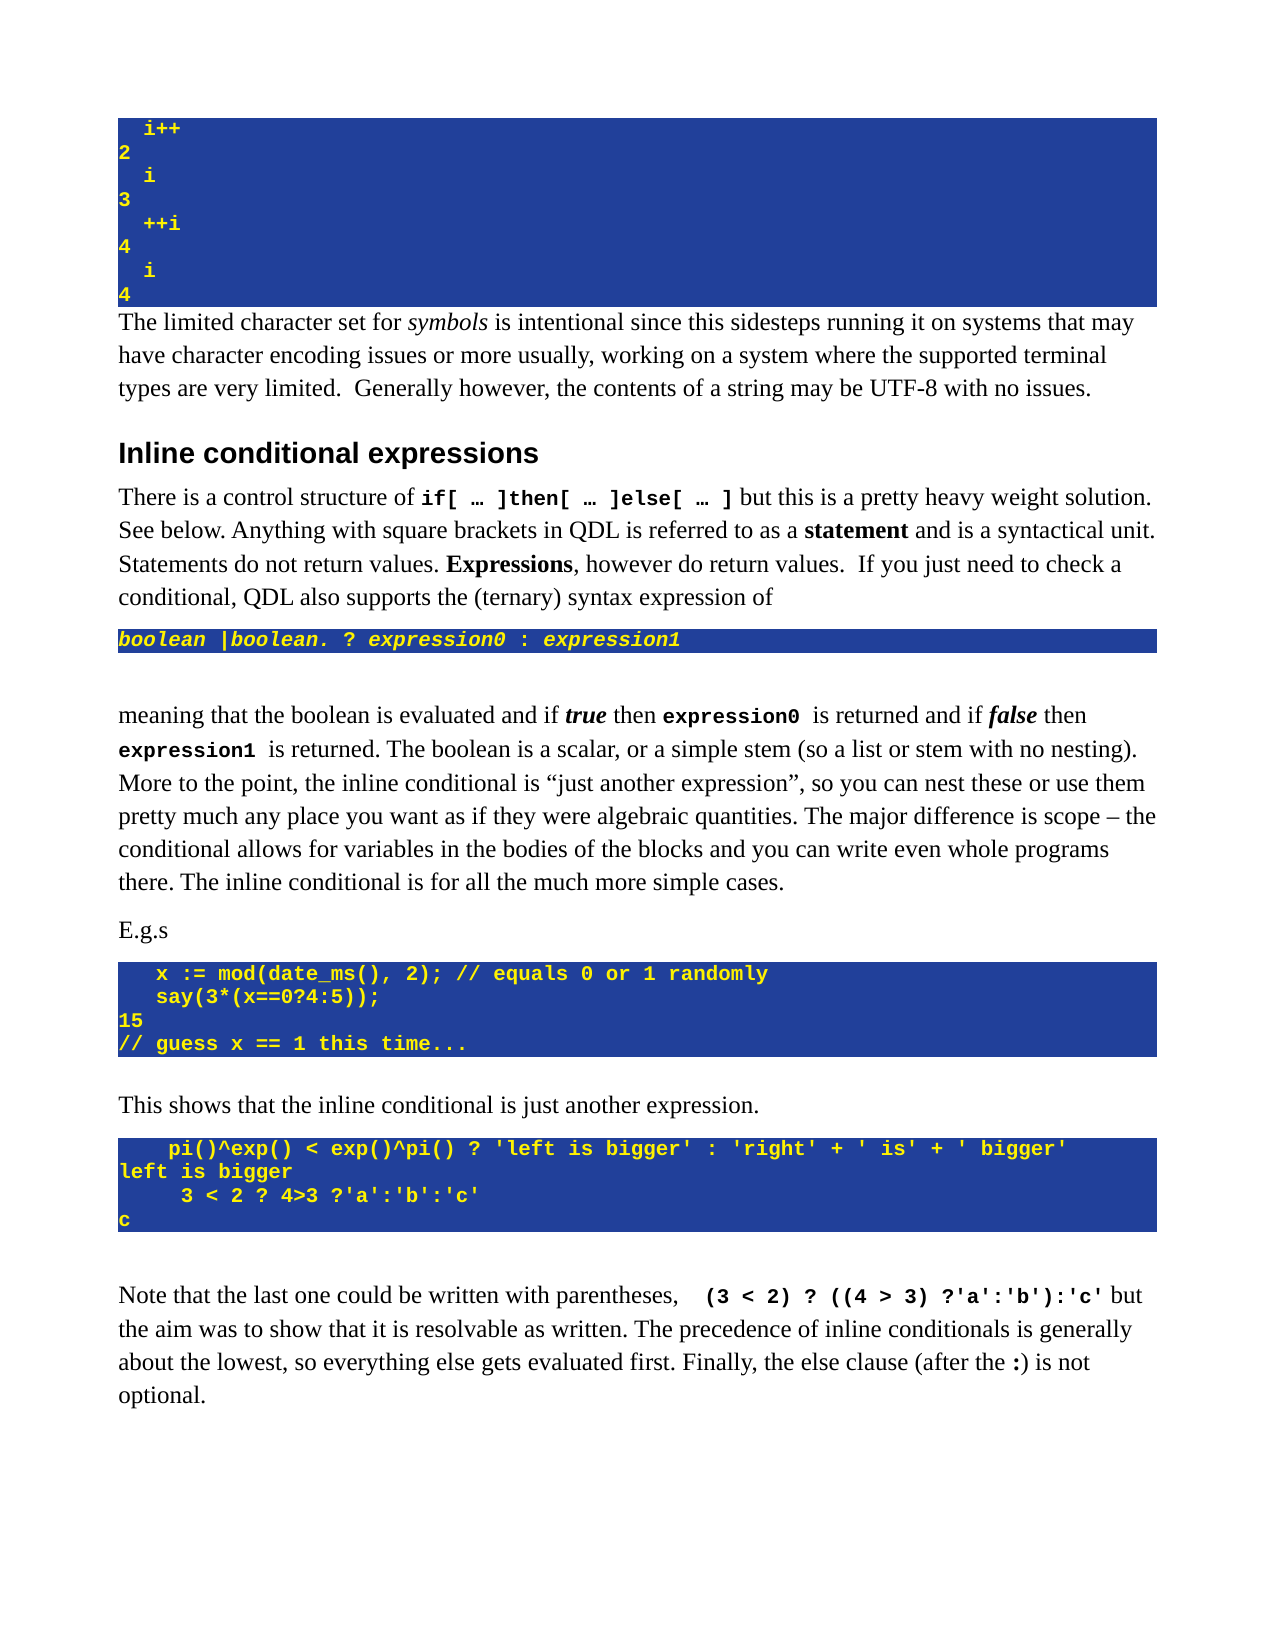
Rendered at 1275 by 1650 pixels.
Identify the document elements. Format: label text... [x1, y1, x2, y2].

text E.g.s [118, 915, 1157, 944]
text c [118, 1209, 1157, 1232]
text There is a control structure of if[ … ]then[ … ]else[ … ] but this is a pretty heavy weight solution. See below. Anything with square brackets in QDL is referred to as a statement and is a syntactical unit. Statements do not return values. Expressions, however do return values. If you just need to check a conditional, QDL also supports the (ternary) syntax expression of [118, 482, 1157, 610]
text // guess x == 1 this time... [118, 1033, 1157, 1057]
text say(3*(x==0?4:5)); [118, 986, 1157, 1010]
text pi()^exp() < exp()^pi() ? 'left is bigger' : 'right' + ' is' + ' bigger' [118, 1138, 1157, 1161]
text x := mod(date_ms(), 2); // equals 0 or 1 randomly [118, 962, 1157, 986]
text left is bigger [118, 1161, 1157, 1185]
text 4 [118, 236, 1157, 260]
text ++i [118, 213, 1157, 236]
text 15 [118, 1010, 1157, 1033]
text 3 [118, 189, 1157, 213]
text 2 [118, 142, 1157, 165]
text i++ [118, 118, 1157, 142]
text 4 [118, 284, 1157, 307]
subtitle Inline conditional expressions [118, 436, 1157, 469]
text 3 < 2 ? 4>3 ?'a':'b':'c' [118, 1185, 1157, 1209]
text Note that the last one could be written with parentheses, (3 < 2) ? ((4 > 3) ?'a':'b'):'c' but the aim was to show that it is resolvable as written. The precedence of inline conditionals is generally about the lowest, so everything else gets evaluated first. Finally, the else clause (after the :) is not optional. [118, 1280, 1157, 1408]
text meaning that the boolean is evaluated and if true then expression0 is returned and if false then expression1 is returned. The boolean is a scalar, or a simple stem (so a list or stem with no nesting). More to the point, the inline conditional is “just another expression”, so you can nest these or use them pretty much any place you want as if they were algebraic quantities. The major difference is scope – the conditional allows for variables in the bodies of the blocks and you can write even whole programs there. The inline conditional is for all the much more simple cases. [118, 701, 1157, 896]
text i [118, 260, 1157, 284]
text boolean |boolean. ? expression0 : expression1 [118, 629, 1157, 653]
text i [118, 165, 1157, 189]
text The limited character set for symbols is intentional since this sidesteps running it on systems that may have character encoding issues or more usually, working on a system where the supported terminal types are very limited. Generally however, the contents of a string may be UTF-8 with no issues. [118, 307, 1157, 402]
text This shows that the inline conditional is just another expression. [118, 1057, 1157, 1119]
